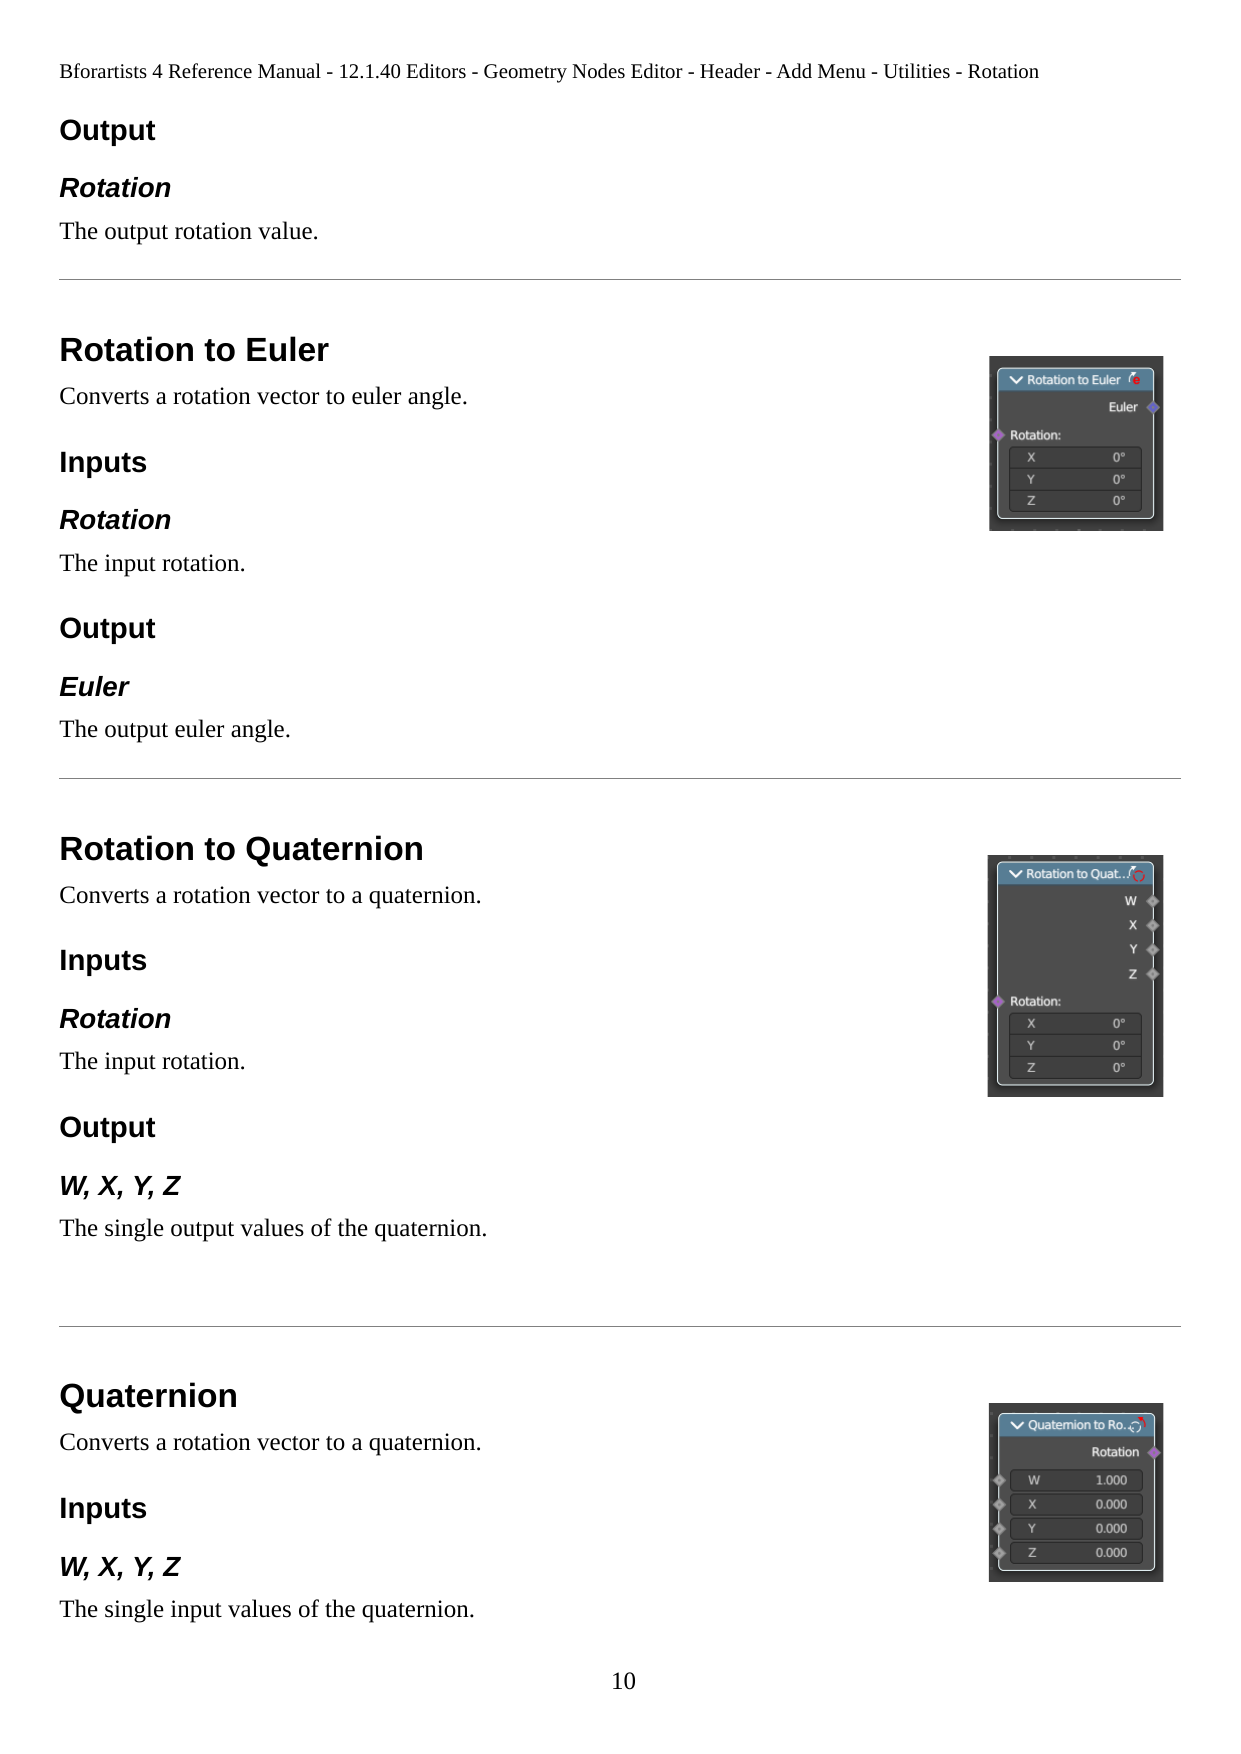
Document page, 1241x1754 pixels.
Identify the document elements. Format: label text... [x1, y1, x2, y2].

subtitle Rotation [59, 171, 1181, 203]
text The input rotation. [59, 1046, 987, 1075]
text [1164, 1046, 1181, 1075]
subtitle Quaternion [59, 1376, 1181, 1415]
text The single output values of the quaternion. [59, 1213, 1181, 1242]
subtitle [1164, 1491, 1181, 1525]
picture [989, 356, 1164, 531]
text The single input values of the quaternion. [59, 1594, 1181, 1623]
subtitle [1164, 1550, 1181, 1582]
subtitle Output [59, 1110, 1181, 1144]
subtitle [1164, 444, 1181, 478]
subtitle Rotation to Quaternion [59, 828, 1181, 867]
subtitle Inputs [59, 943, 987, 977]
subtitle Rotation [59, 503, 1181, 535]
text The output euler angle. [59, 714, 1181, 743]
subtitle W, X, Y, Z [59, 1169, 1181, 1201]
picture [987, 855, 1164, 1097]
text Converts a rotation vector to euler angle. [59, 381, 989, 410]
picture [988, 1403, 1164, 1582]
subtitle W, X, Y, Z [59, 1550, 988, 1582]
subtitle Rotation to Euler [59, 330, 1181, 368]
subtitle [1164, 1002, 1181, 1034]
subtitle Inputs [59, 444, 989, 478]
subtitle Rotation [59, 1002, 987, 1034]
text Converts a rotation vector to a quaternion. [59, 880, 987, 908]
subtitle Output [59, 611, 1181, 645]
text The output rotation value. [59, 216, 1181, 244]
text The input rotation. [59, 548, 1181, 576]
subtitle Inputs [59, 1491, 988, 1525]
subtitle Euler [59, 670, 1181, 702]
subtitle [1164, 943, 1181, 977]
subtitle Output [59, 113, 1181, 146]
text Converts a rotation vector to a quaternion. [59, 1427, 988, 1456]
